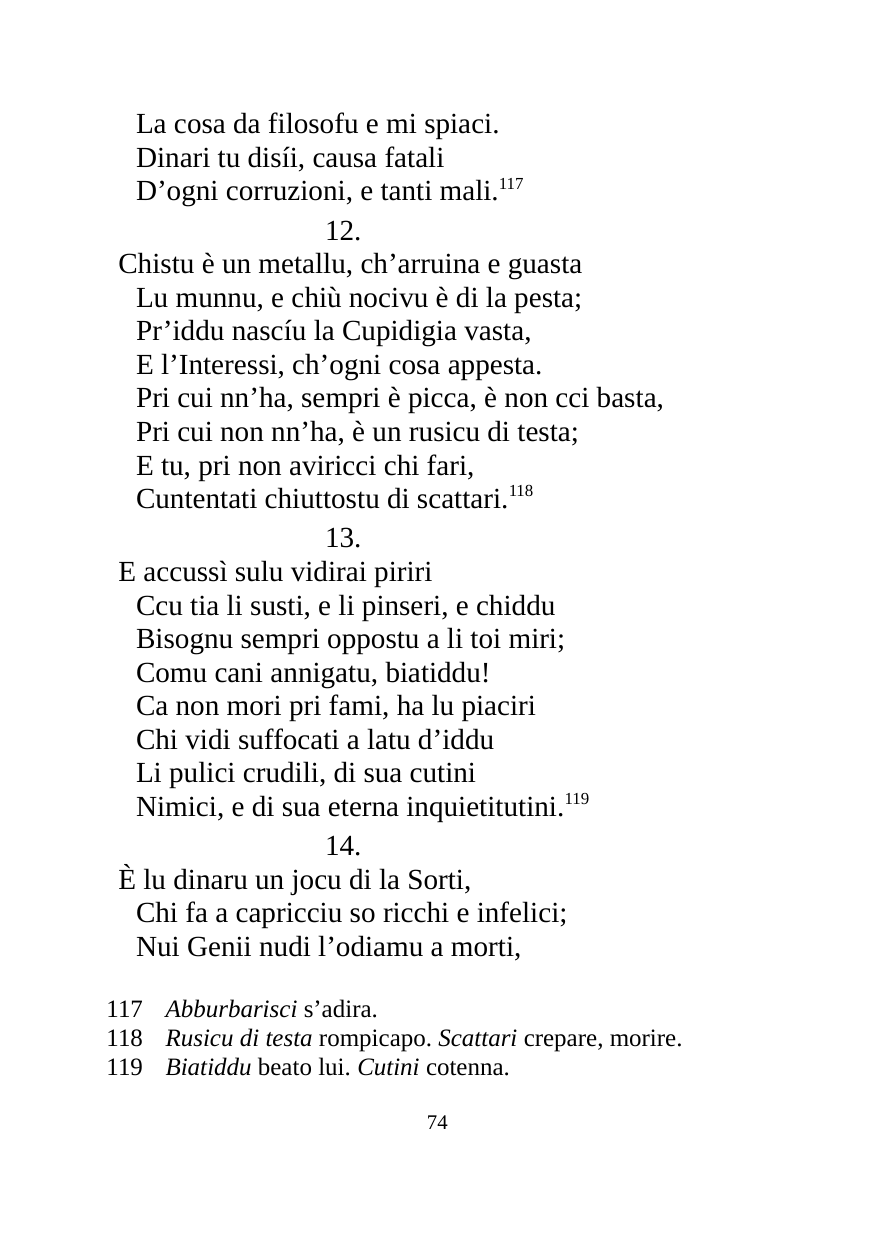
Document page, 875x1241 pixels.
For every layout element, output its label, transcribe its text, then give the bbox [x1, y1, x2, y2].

text 13. [325, 521, 768, 554]
text 12. [325, 213, 768, 246]
text È lu dinaru un jocu di la Sorti, Chi fa a capricciu so ricchi e infelici; Nui Genii nudi l’odiamu a morti, [118, 862, 768, 963]
text E accussì sulu vidirai piriri Ccu tia li susti, e li pinseri, e chiddu Bisognu sempri oppostu a li toi miri; Comu cani annigatu, biatiddu! Ca non mori pri fami, ha lu piaciri Chi vidi suffocati a latu d’iddu Li pulici crudili, di sua cutini Nimici, e di sua eterna inquietitutini. [118, 554, 768, 822]
text Biatiddu beato lui. Cutini cotenna. [106, 1052, 768, 1080]
text Chistu è un metallu, ch’arruina e guasta Lu munnu, e chiù nocivu è di la pesta; Pr’iddu nascíu la Cupidigia vasta, E l’Interessi, ch’ogni cosa appesta. Pri cui nn’ha, sempri è picca, è non cci basta, Pri cui non nn’ha, è un rusicu di testa; E tu, pri non aviricci chi fari, Cuntentati chiuttostu di scattari. [118, 246, 768, 515]
text Abburbarisci s’adira. [106, 994, 768, 1023]
text Rusicu di testa rompicapo. Scattari crepare, morire. [106, 1023, 768, 1052]
text 14. [325, 828, 768, 862]
text La cosa da filosofu e mi spiaci. Dinari tu disíi, causa fatali D’ogni corruzioni, e tanti mali. [118, 106, 768, 207]
